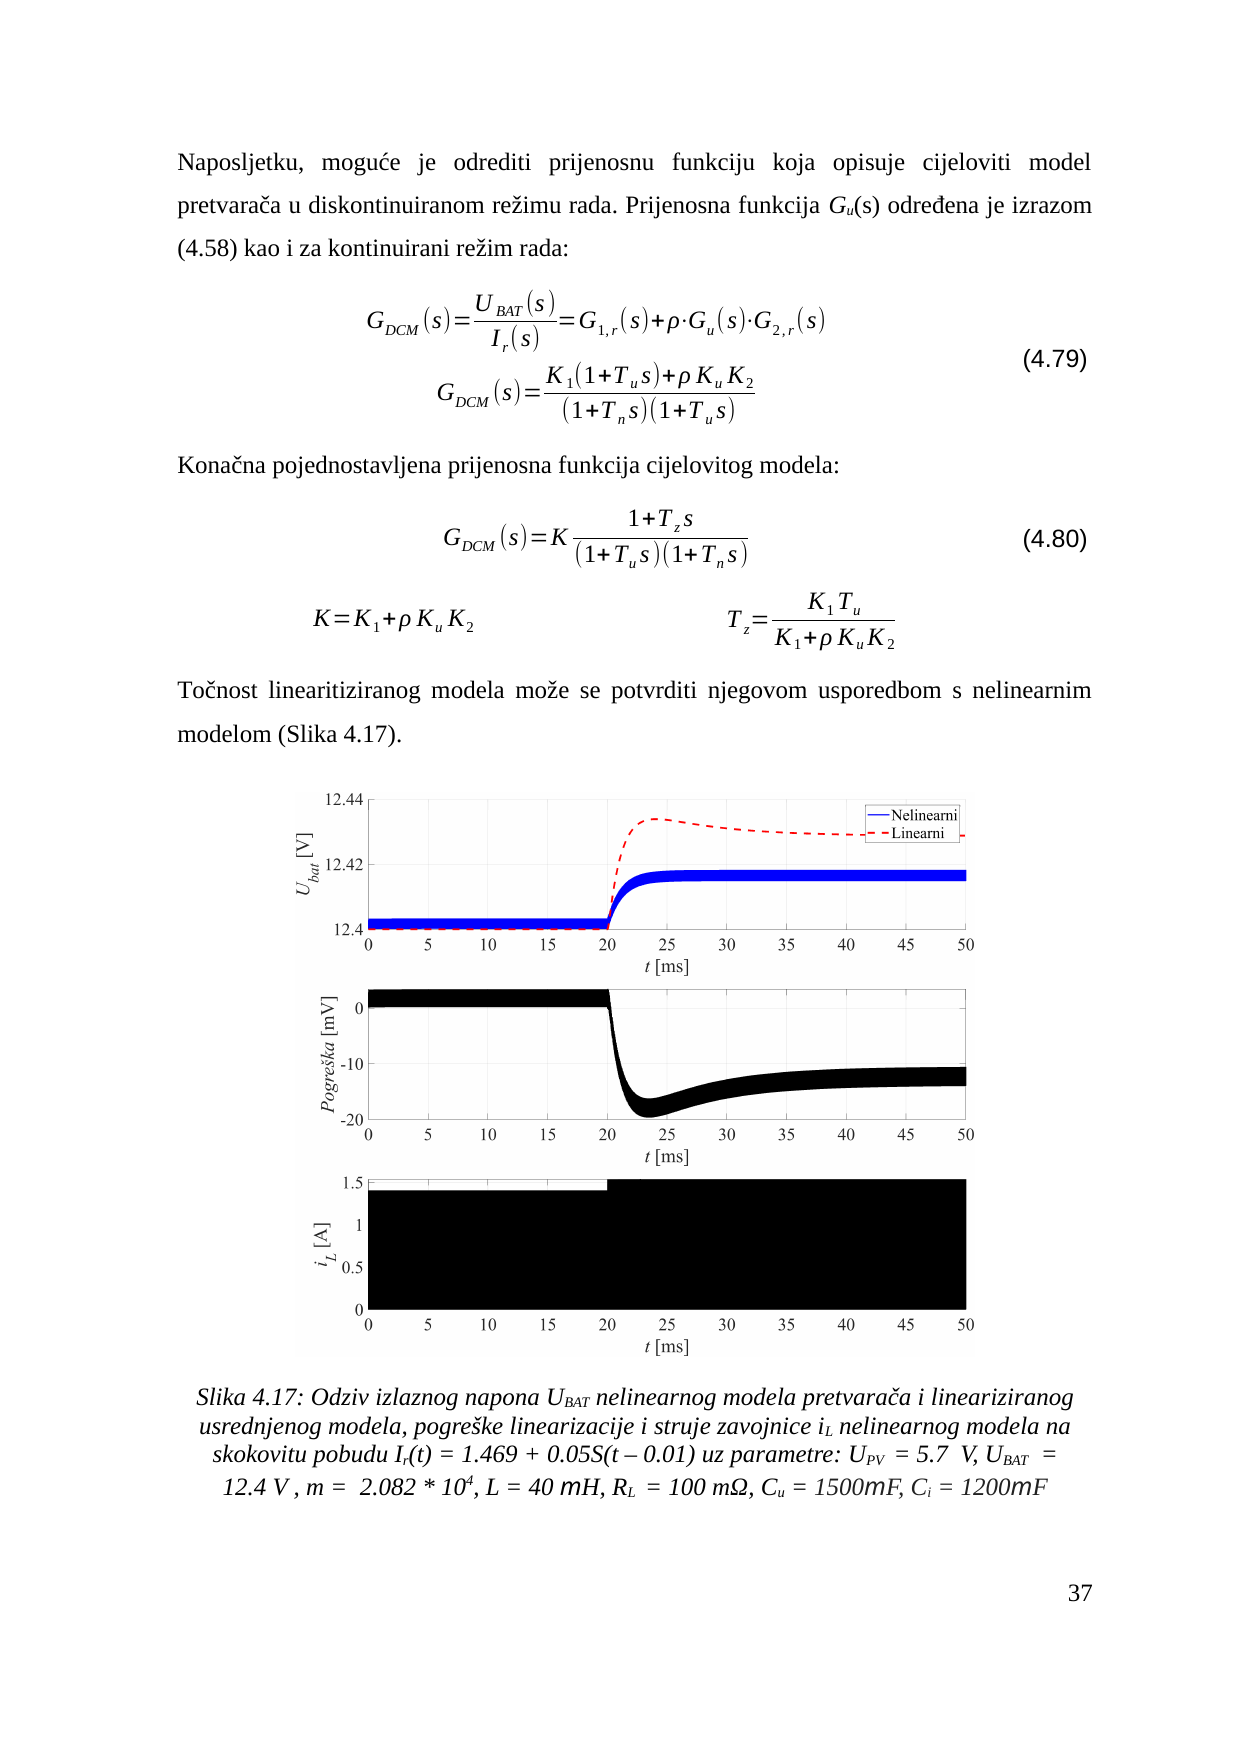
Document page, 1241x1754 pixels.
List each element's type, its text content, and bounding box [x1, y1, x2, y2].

table_cell [1015, 582, 1093, 664]
table_header (4.80) [1015, 499, 1093, 582]
table_cell [177, 582, 608, 664]
text Konačna pojednostavljena prijenosna funkcija cijelovitog modela: [177, 450, 1093, 478]
table_header [177, 499, 1015, 582]
text Točnost linearitiziranog modela može se potvrditi njegovom usporedbom s nelinearnim modelom (Slika 4.17). [177, 676, 1093, 747]
table_cell [608, 582, 1015, 664]
table_header [177, 283, 1015, 438]
picture [295, 792, 975, 1357]
text Naposljetku, moguće je odrediti prijenosnu funkciju koja opisuje cijeloviti model pretvarača u diskontinuiranom režimu rada. Prijenosna funkcija Gu(s) određena je izrazom (4.58) kao i za kontinuirani režim rada: [177, 147, 1093, 262]
text Slika 4.17: Odziv izlaznog napona UBAT nelinearnog modela pretvarača i lineariziranog usrednjenog modela, pogreške linearizacije i struje zavojnice iL nelinearnog modela na skokovitu pobudu Ir(t) = 1.469 + 0.05S(t – 0.01) uz parametre: UPV = 5.7 V, UBAT = 12.4 V , m = 2.082 * 104, L = 40 mH, RL = 100 mΩ, Cu = 1500mF, Ci = 1200mF [194, 1382, 1075, 1502]
table_header (4.79) [1015, 283, 1093, 438]
